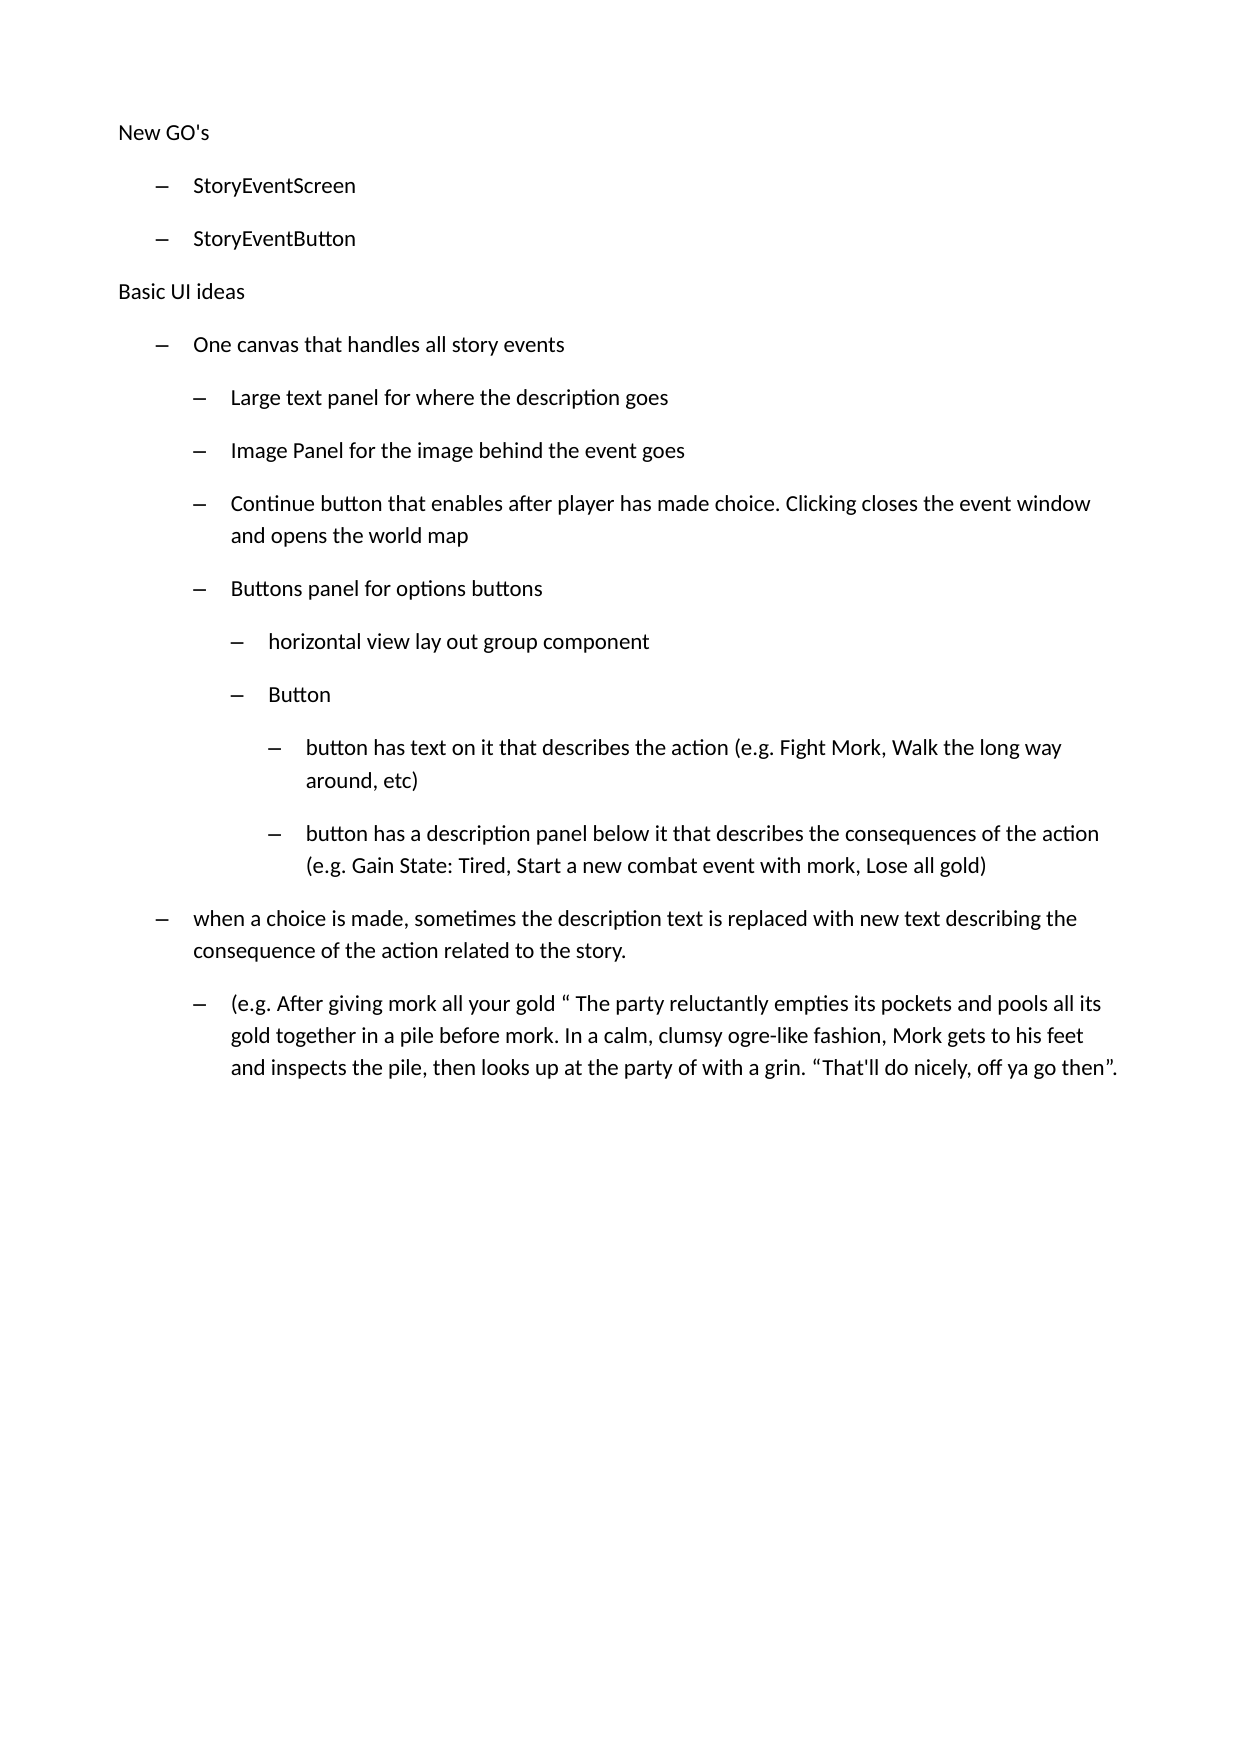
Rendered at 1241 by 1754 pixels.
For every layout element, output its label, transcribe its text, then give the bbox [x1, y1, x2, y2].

list StoryEventScreen [156, 171, 1122, 199]
list (e.g. After giving mork all your gold “ The party reluctantly empties its pockets and pools all its gold together in a pile before mork. In a calm, clumsy ogre-like fashion, Mork gets to his feet and inspects the pile, then looks up at the party of with a grin. “That'll do nicely, off ya go then”. [193, 989, 1122, 1082]
list Continue button that enables after player has made choice. Clicking closes the event window and opens the world map [193, 489, 1122, 549]
list Buttons panel for options buttons [193, 574, 1122, 602]
list button has a description panel below it that describes the consequences of the action (e.g. Gain State: Tired, Start a new combat event with mork, Lose all gold) [268, 819, 1122, 879]
list horizontal view lay out group component [231, 627, 1122, 656]
list Button [231, 681, 1122, 708]
list Large text panel for where the description goes [193, 383, 1122, 411]
list One canvas that handles all story events [156, 330, 1122, 358]
list Image Panel for the image behind the event goes [193, 436, 1122, 464]
list when a choice is made, sometimes the description text is replaced with new text describing the consequence of the action related to the story. [156, 904, 1122, 964]
text New GO's [118, 118, 1122, 146]
list button has text on it that describes the action (e.g. Fight Mork, Walk the long way around, etc) [268, 733, 1122, 794]
list StoryEventButton [156, 224, 1122, 252]
text Basic UI ideas [118, 277, 1122, 305]
